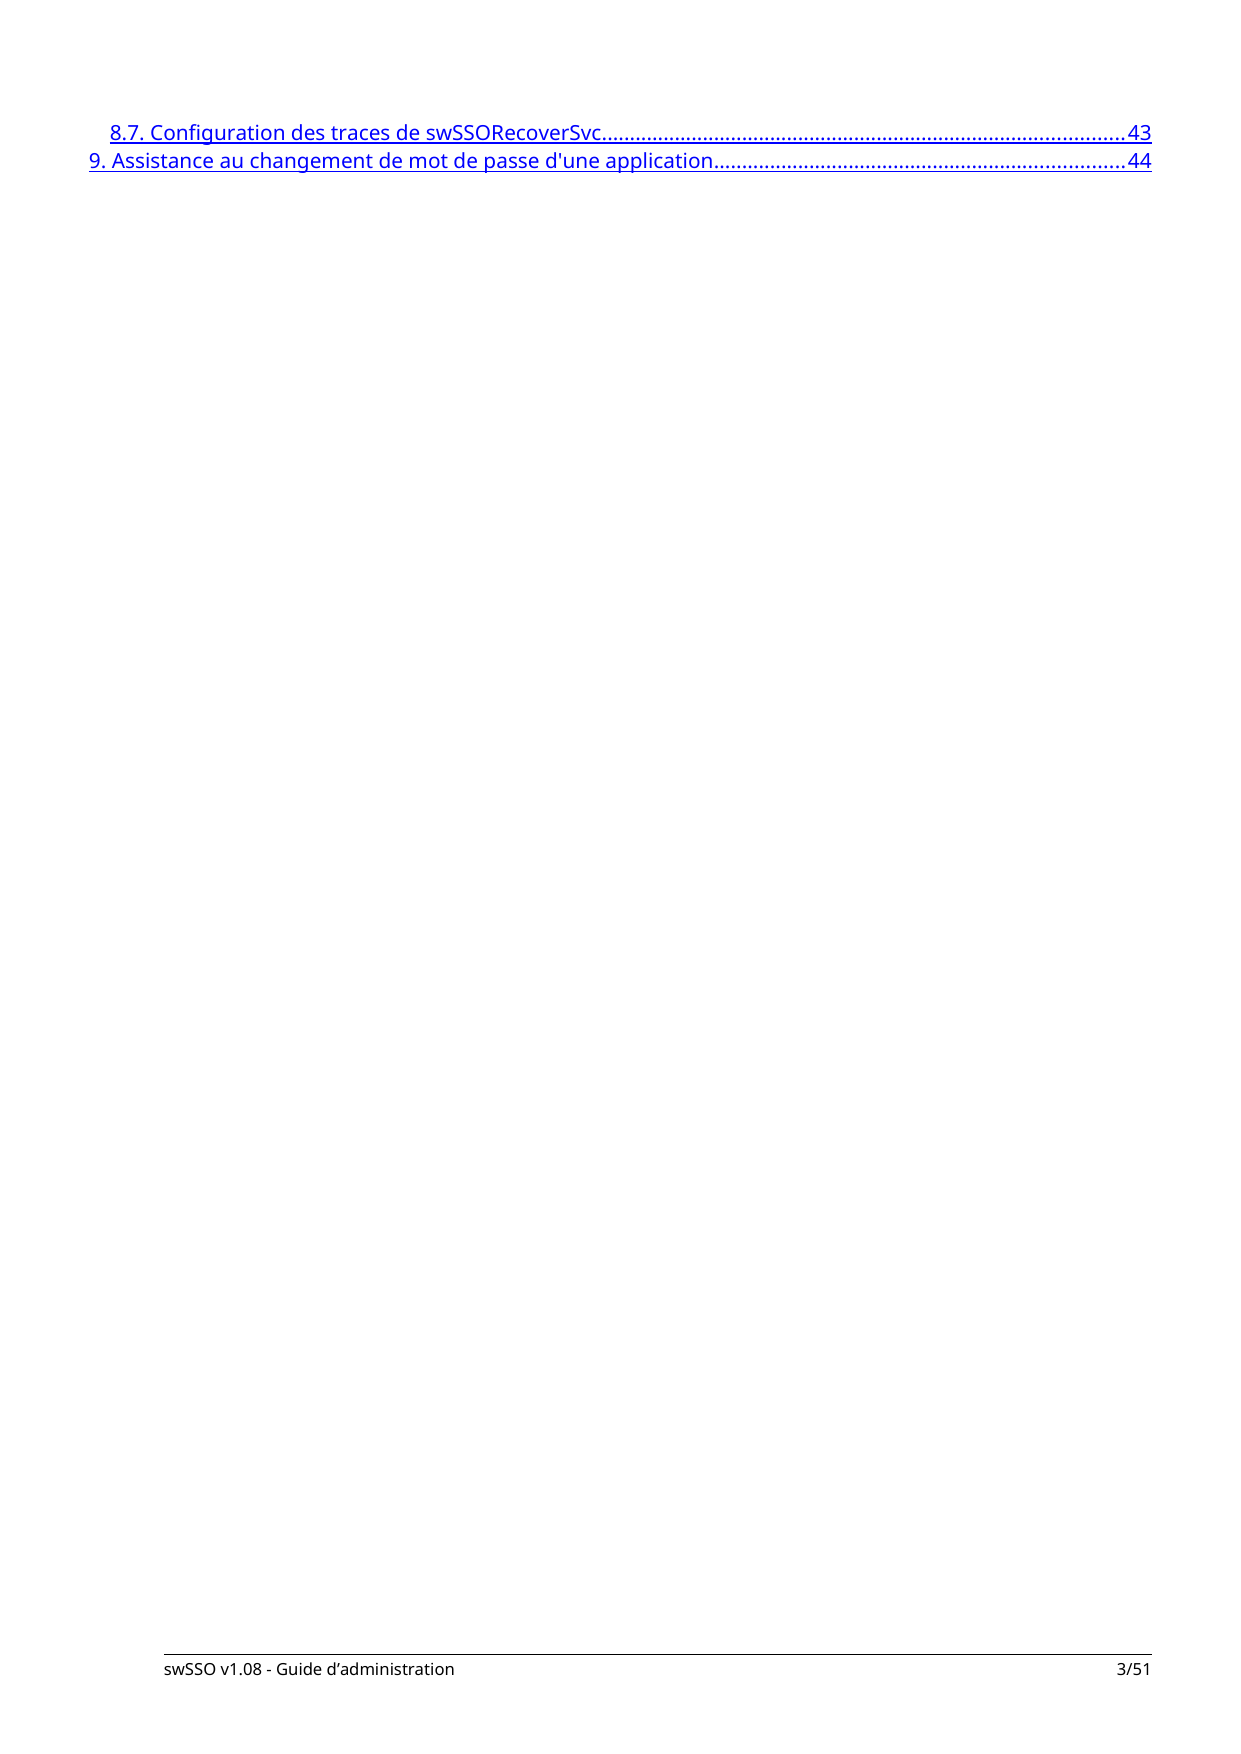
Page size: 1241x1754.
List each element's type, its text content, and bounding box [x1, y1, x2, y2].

text 9. Assistance au changement de mot de passe d'une application 44 [89, 147, 1152, 171]
text 8.7. Configuration des traces de swSSORecoverSvc 43 [109, 118, 1152, 142]
text [109, 143, 1152, 147]
